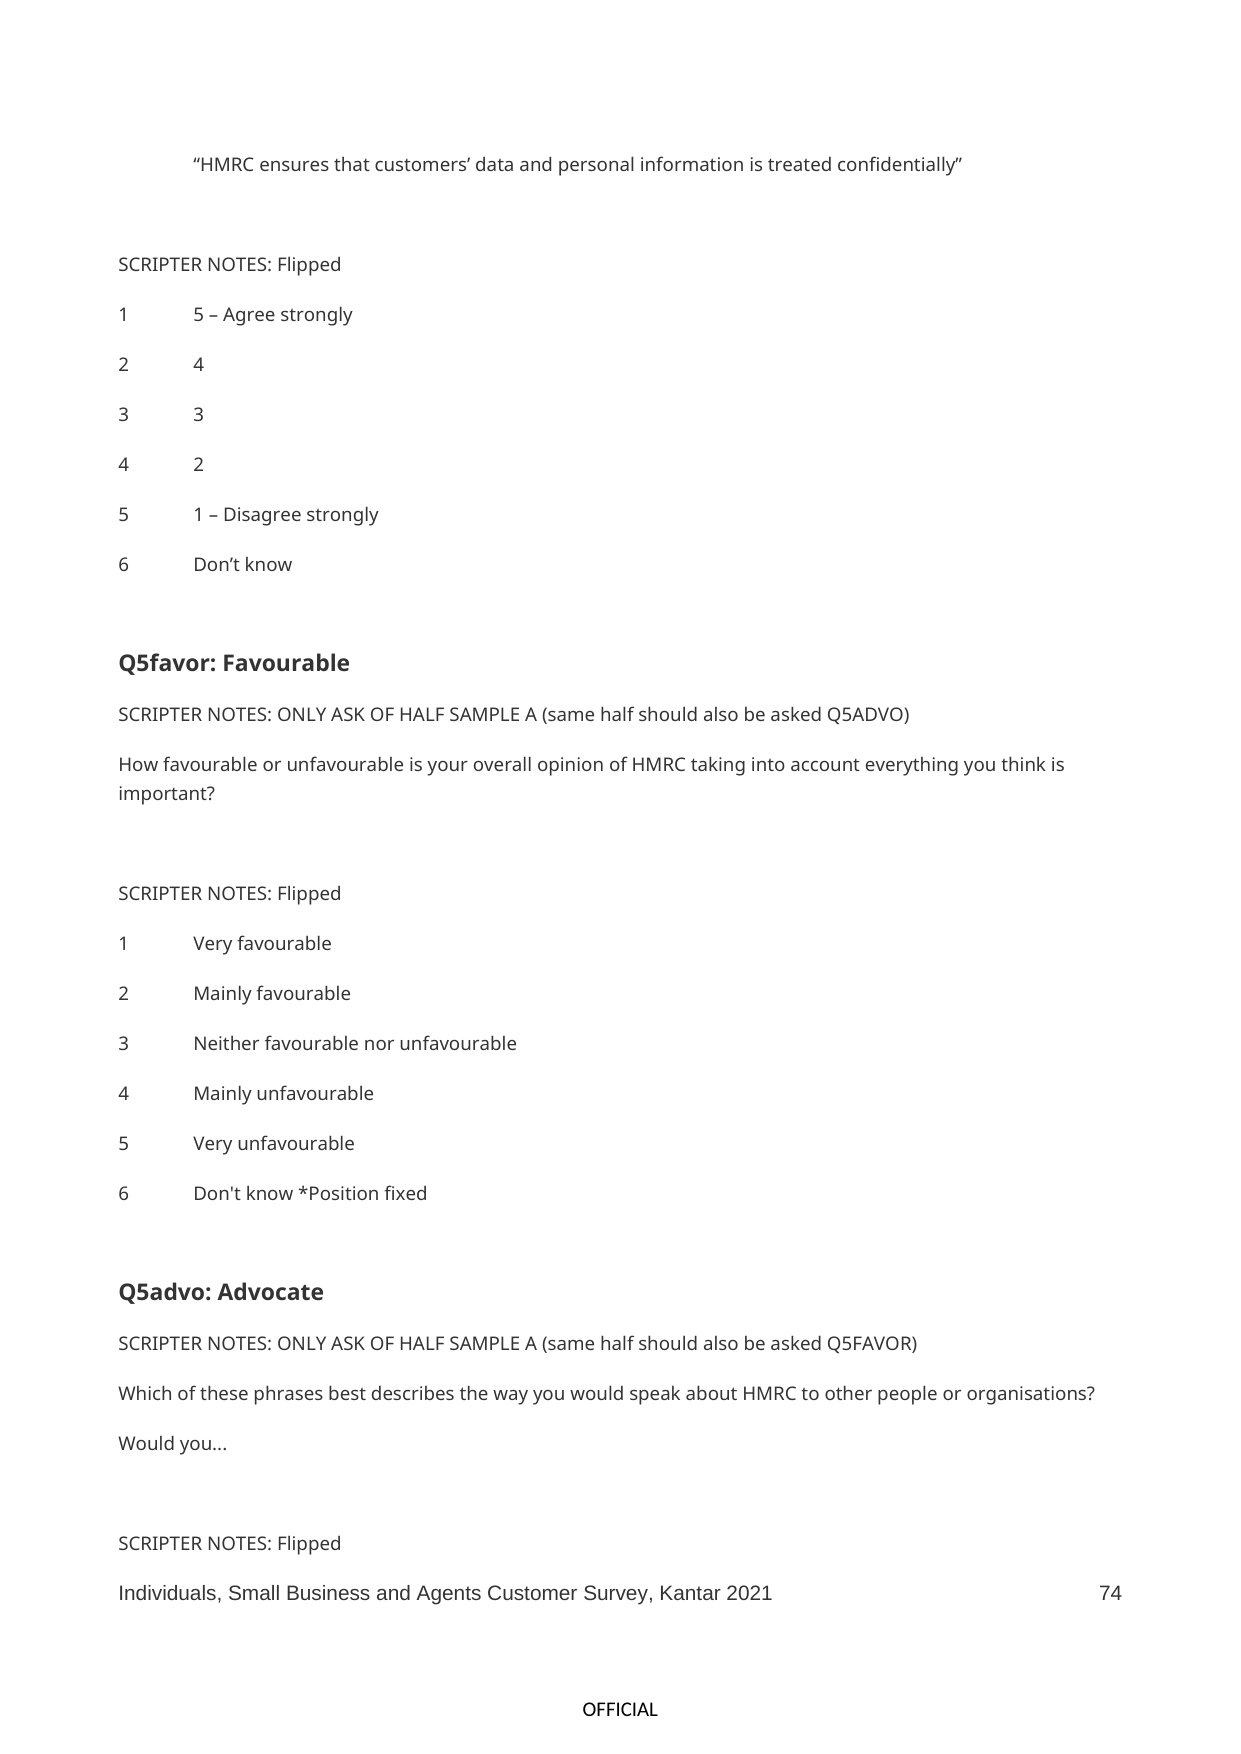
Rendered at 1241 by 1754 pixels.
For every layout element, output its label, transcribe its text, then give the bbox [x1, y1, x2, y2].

text 6 Don’t know [118, 548, 1122, 577]
text 1 5 – Agree strongly [118, 298, 1122, 327]
text Q5advo: Advocate [118, 1277, 1122, 1306]
text 2 Mainly favourable [118, 977, 1122, 1006]
text 1 Very favourable [118, 927, 1122, 956]
text “HMRC ensures that customers’ data and personal information is treated confidentially” [118, 148, 1122, 177]
text Q5favor: Favourable [118, 648, 1122, 677]
text SCRIPTER NOTES: Flipped [118, 1527, 1122, 1556]
text 5 1 – Disagree strongly [118, 498, 1122, 527]
text SCRIPTER NOTES: Flipped [118, 877, 1122, 906]
text 3 3 [118, 398, 1122, 427]
text 5 Very unfavourable [118, 1127, 1122, 1156]
text SCRIPTER NOTES: Flipped [118, 248, 1122, 277]
text 3 Neither favourable nor unfavourable [118, 1027, 1122, 1056]
text Which of these phrases best describes the way you would speak about HMRC to other people or organisations? [118, 1377, 1122, 1406]
text SCRIPTER NOTES: ONLY ASK OF HALF SAMPLE A (same half should also be asked Q5ADVO) [118, 698, 1122, 727]
text SCRIPTER NOTES: ONLY ASK OF HALF SAMPLE A (same half should also be asked Q5FAVOR) [118, 1327, 1122, 1356]
text 4 Mainly unfavourable [118, 1077, 1122, 1106]
text 6 Don't know *Position fixed [118, 1177, 1122, 1206]
text 4 2 [118, 448, 1122, 477]
text 2 4 [118, 348, 1122, 377]
text Would you... [118, 1427, 1122, 1456]
text How favourable or unfavourable is your overall opinion of HMRC taking into account everything you think is important? [118, 748, 1122, 806]
